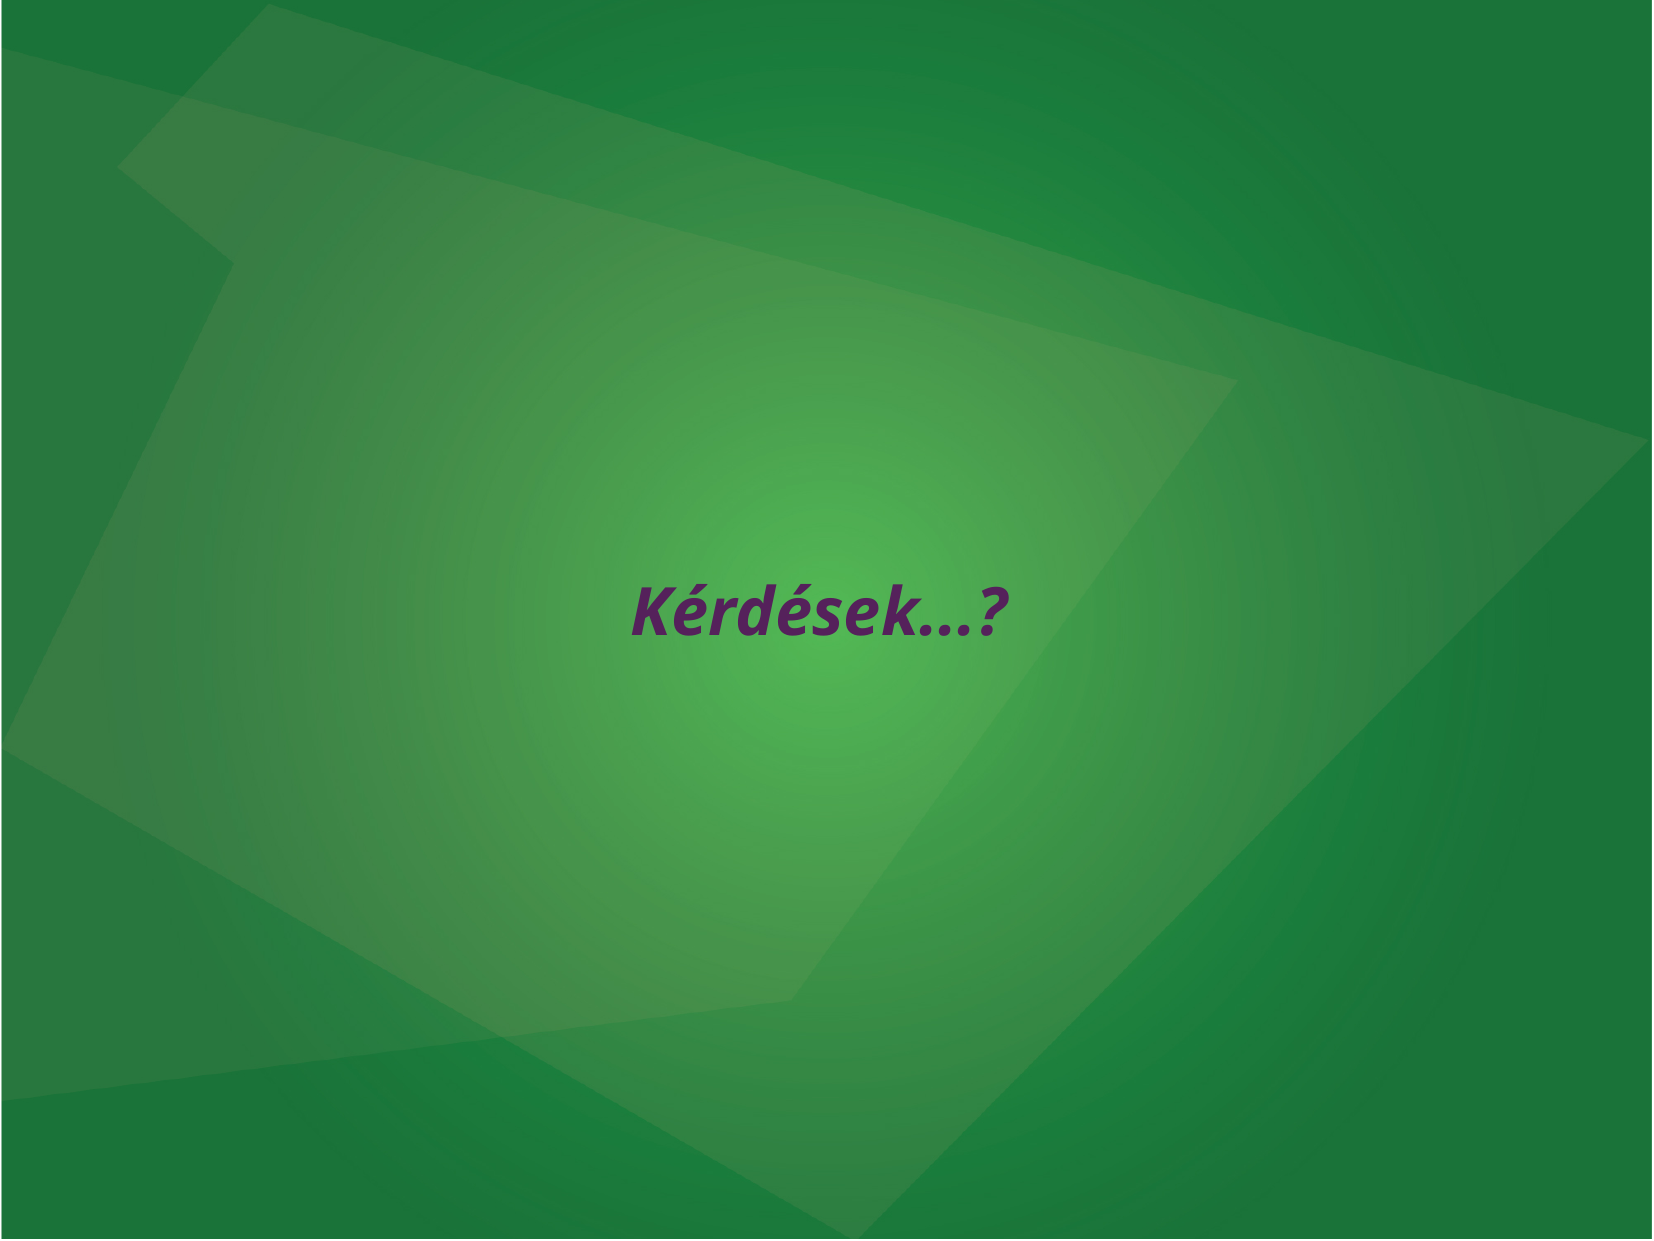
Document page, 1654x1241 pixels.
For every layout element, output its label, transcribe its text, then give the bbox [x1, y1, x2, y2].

title Kérdések...? [75, 505, 1564, 713]
picture [0, 0, 1652, 1241]
